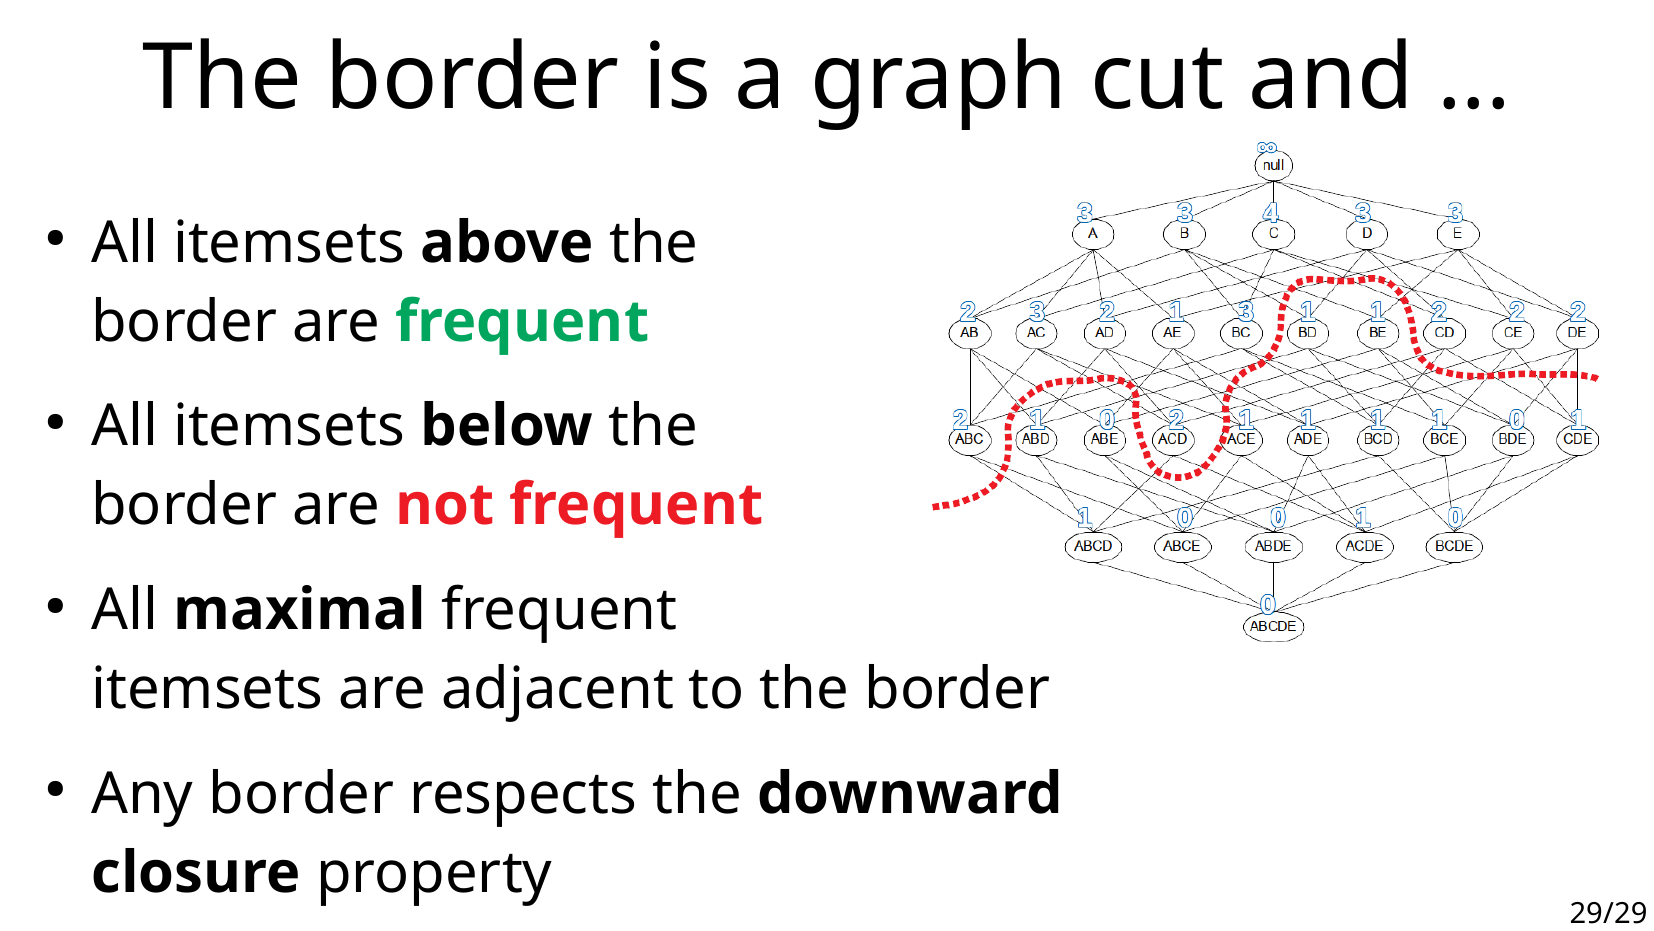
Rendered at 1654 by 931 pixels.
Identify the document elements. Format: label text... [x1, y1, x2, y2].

picture [928, 126, 1607, 642]
title The border is a graph cut and ... [82, 1, 1571, 144]
list All itemsets above the border are frequent All itemsets below the border are not frequent All maximal frequent itemsets are adjacent to the border Any border respects the downward closure property [29, 200, 1585, 912]
